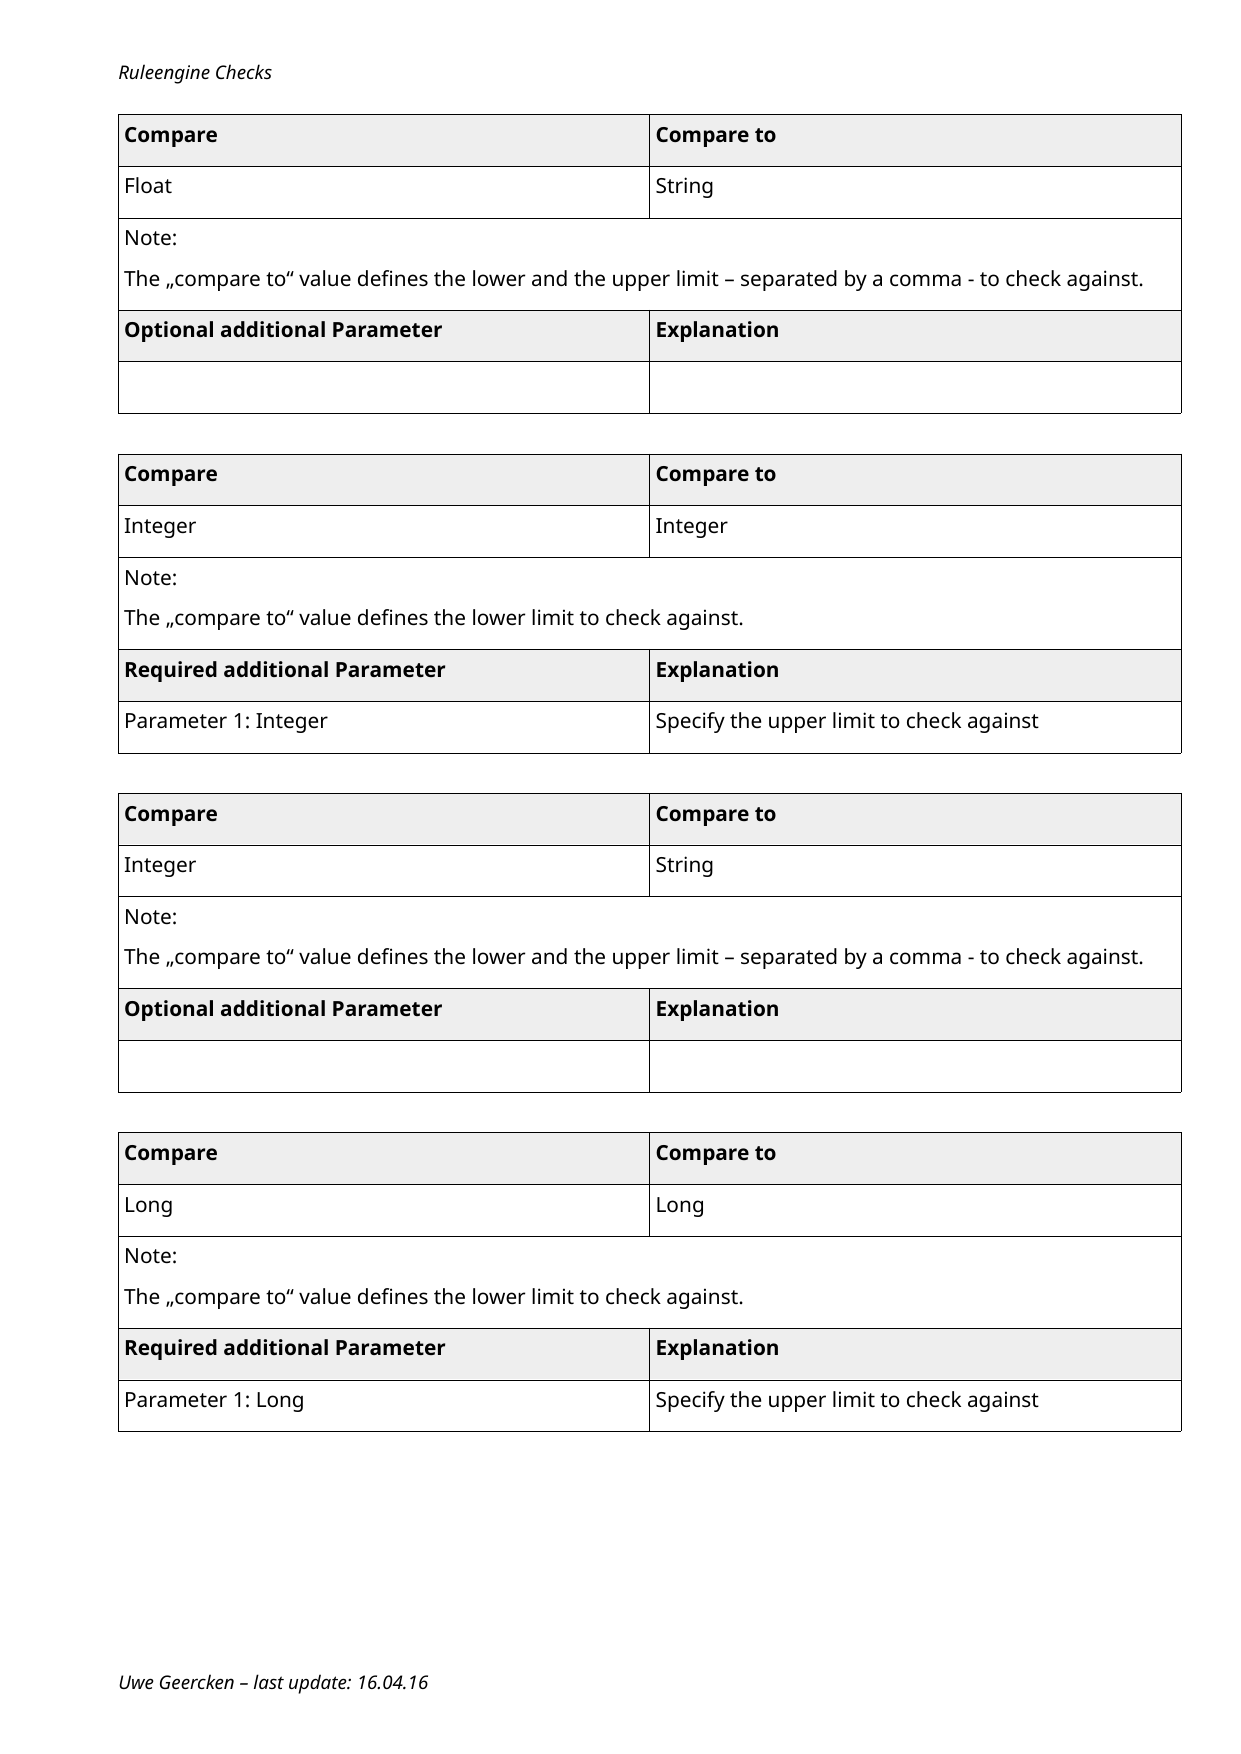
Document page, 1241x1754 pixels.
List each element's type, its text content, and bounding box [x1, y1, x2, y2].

table_cell Integer [650, 506, 1181, 557]
table_cell Note: The „compare to“ value defines the lower and the upper limit – separated by a comma - to check against. [119, 219, 1181, 309]
table_cell Specify the upper limit to check against [650, 702, 1181, 752]
table_cell Note: The „compare to“ value defines the lower limit to check against. [119, 1237, 1181, 1328]
table_cell Parameter 1: Long [119, 1381, 649, 1431]
table_header Compare [119, 1133, 649, 1184]
table_cell Float [119, 167, 649, 218]
table_cell Specify the upper limit to check against [650, 1381, 1181, 1431]
table_header Compare to [650, 794, 1181, 844]
table_header Compare [119, 794, 649, 844]
table_cell Integer [119, 506, 649, 557]
table_cell String [650, 167, 1181, 218]
table_header Compare to [650, 115, 1181, 166]
table_cell [119, 1041, 649, 1092]
table_cell Integer [119, 846, 649, 896]
table_cell Explanation [650, 1329, 1181, 1379]
table_cell Optional additional Parameter [119, 989, 649, 1040]
table_cell Optional additional Parameter [119, 311, 649, 361]
table_header Compare [119, 115, 649, 166]
table_cell [650, 1041, 1181, 1092]
table_cell [650, 362, 1181, 413]
table_cell Explanation [650, 989, 1181, 1040]
table_cell Long [119, 1185, 649, 1236]
table_header Compare to [650, 455, 1181, 505]
table_cell Explanation [650, 311, 1181, 361]
table_cell Explanation [650, 650, 1181, 701]
table_cell String [650, 846, 1181, 896]
table_cell Long [650, 1185, 1181, 1236]
table_cell Note: The „compare to“ value defines the lower limit to check against. [119, 558, 1181, 649]
table_header Compare [119, 455, 649, 505]
table_cell Parameter 1: Integer [119, 702, 649, 752]
table_cell [119, 362, 649, 413]
table_header Compare to [650, 1133, 1181, 1184]
table_cell Required additional Parameter [119, 650, 649, 701]
table_cell Required additional Parameter [119, 1329, 649, 1379]
table_cell Note: The „compare to“ value defines the lower and the upper limit – separated by a comma - to check against. [119, 897, 1181, 988]
